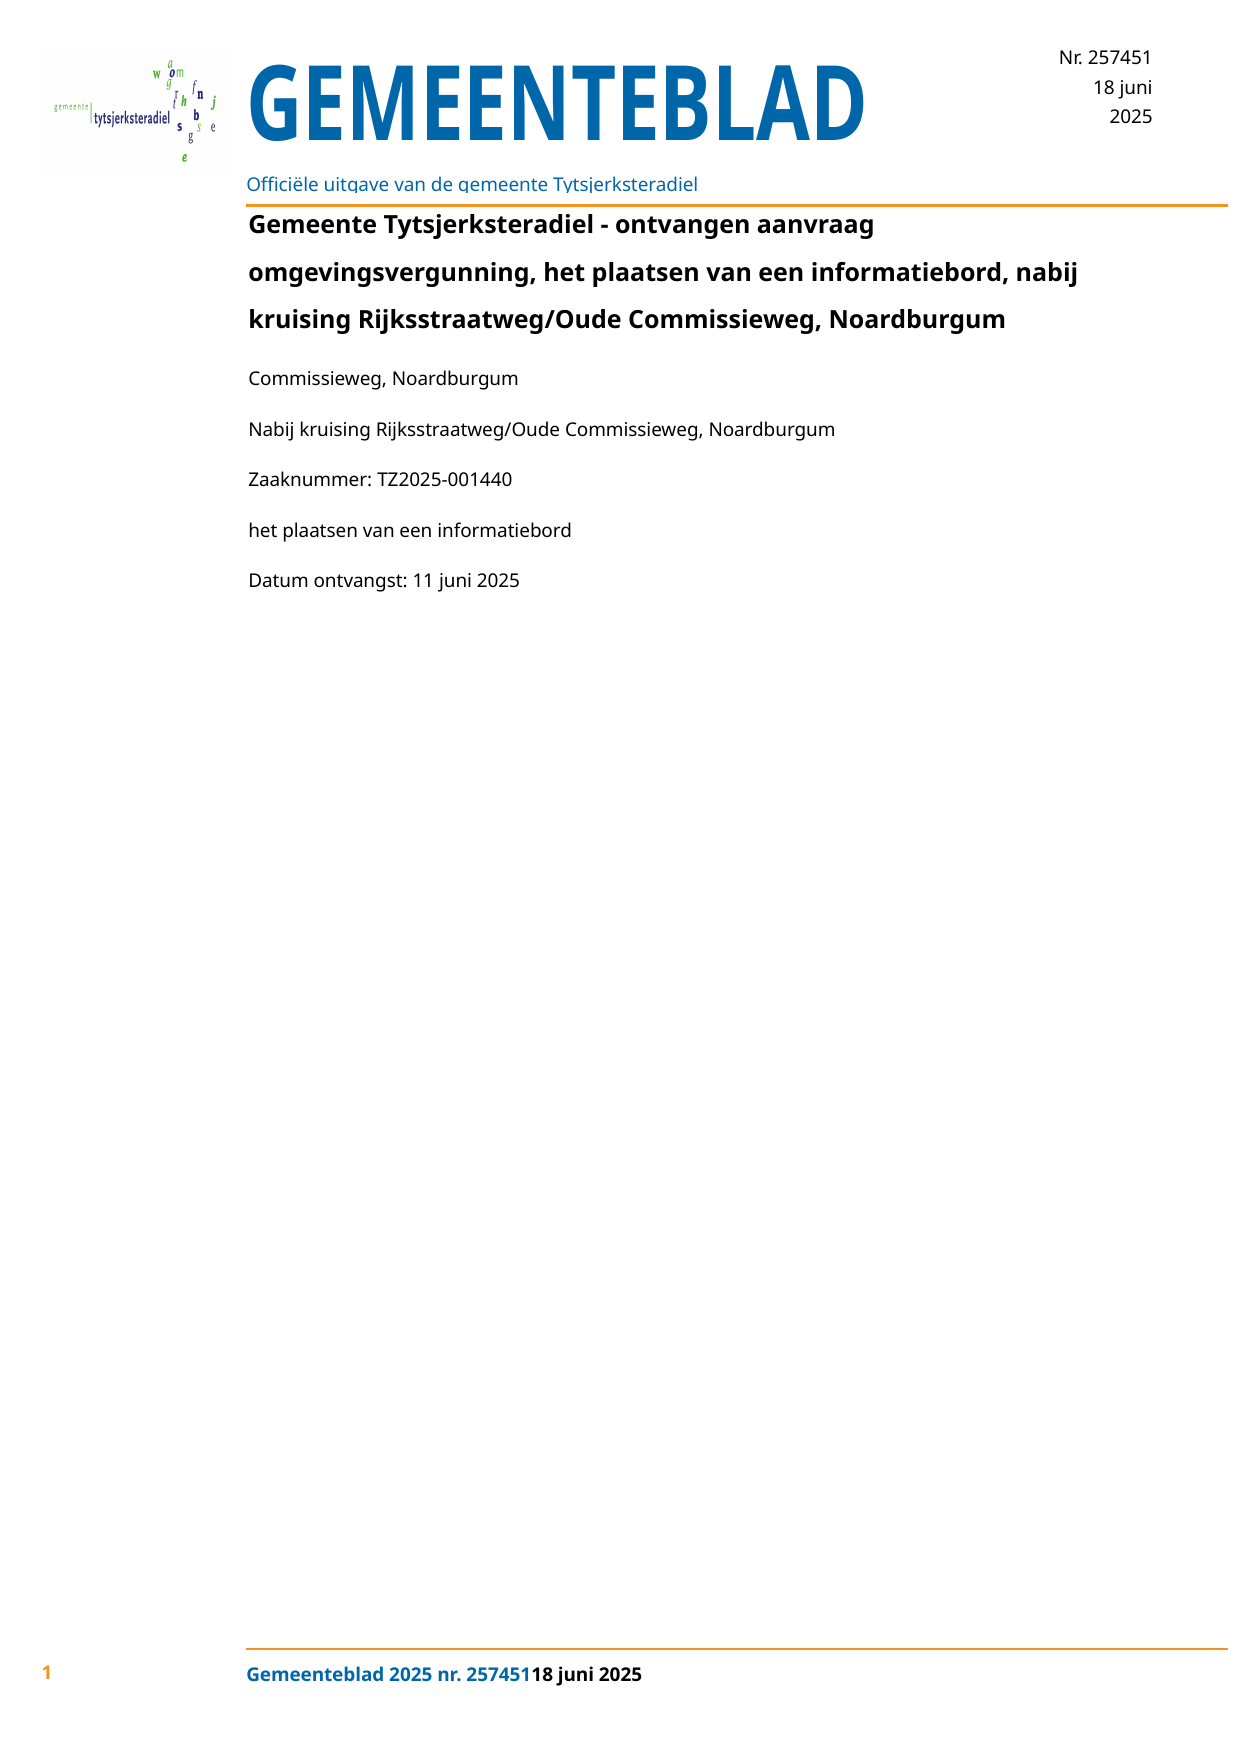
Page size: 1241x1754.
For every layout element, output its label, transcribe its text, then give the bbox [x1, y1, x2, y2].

text Gemeente Tytsjerksteradiel - ontvangen aanvraag omgevingsvergunning, het plaatsen van een informatiebord, nabij kruising Rijksstraatweg/Oude Commissieweg, Noardburgum [248, 207, 1152, 336]
text Zaaknummer: TZ2025-001440 [248, 466, 1152, 492]
text Commissieweg, Noardburgum [248, 366, 1152, 391]
text Datum ontvangst: 11 juni 2025 [248, 567, 1152, 593]
text het plaatsen van een informatiebord [248, 517, 1152, 542]
text Nabij kruising Rijksstraatweg/Oude Commissieweg, Noardburgum [248, 416, 1152, 442]
picture [41, 47, 231, 172]
